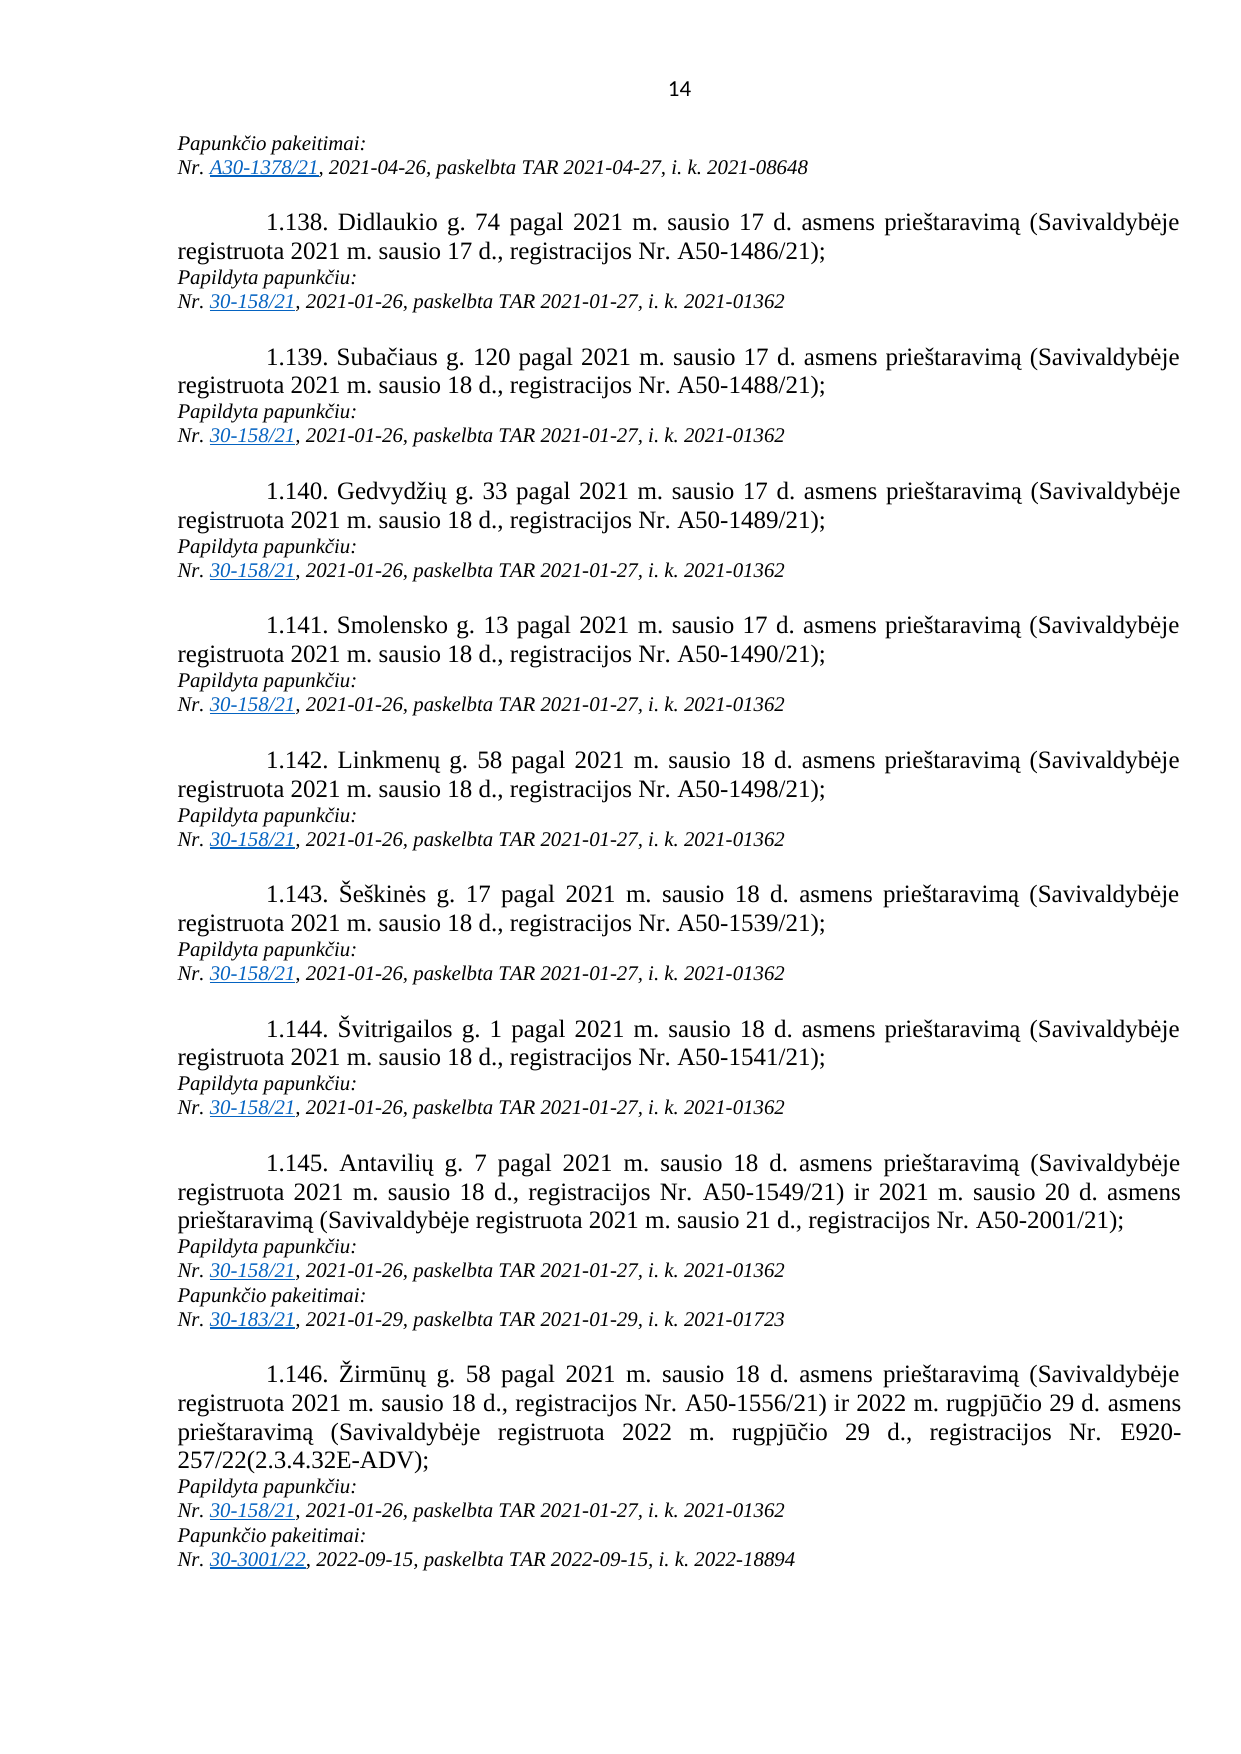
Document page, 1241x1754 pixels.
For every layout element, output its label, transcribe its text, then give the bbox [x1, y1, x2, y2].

text Nr. 30-158/21, 2021-01-26, paskelbta TAR 2021-01-27, i. k. 2021-01362 [177, 961, 1181, 985]
text Nr. 30-158/21, 2021-01-26, paskelbta TAR 2021-01-27, i. k. 2021-01362 [177, 289, 1181, 313]
text Papildyta papunkčiu: [177, 1071, 1181, 1095]
text 1.144. Švitrigailos g. 1 pagal 2021 m. sausio 18 d. asmens prieštaravimą (Savivaldybėje registruota 2021 m. sausio 18 d., registracijos Nr. A50-1541/21); [177, 1014, 1181, 1071]
text 1.142. Linkmenų g. 58 pagal 2021 m. sausio 18 d. asmens prieštaravimą (Savivaldybėje registruota 2021 m. sausio 18 d., registracijos Nr. A50-1498/21); [177, 745, 1181, 802]
text Nr. 30-158/21, 2021-01-26, paskelbta TAR 2021-01-27, i. k. 2021-01362 [177, 1498, 1181, 1522]
text 1.138. Didlaukio g. 74 pagal 2021 m. sausio 17 d. asmens prieštaravimą (Savivaldybėje registruota 2021 m. sausio 17 d., registracijos Nr. A50-1486/21); [177, 207, 1181, 265]
text 1.146. Žirmūnų g. 58 pagal 2021 m. sausio 18 d. asmens prieštaravimą (Savivaldybėje registruota 2021 m. sausio 18 d., registracijos Nr. A50-1556/21) ir 2022 m. rugpjūčio 29 d. asmens prieštaravimą (Savivaldybėje registruota 2022 m. rugpjūčio 29 d., registracijos Nr. E920-257/22(2.3.4.32E-ADV); [177, 1359, 1181, 1474]
text 1.140. Gedvydžių g. 33 pagal 2021 m. sausio 17 d. asmens prieštaravimą (Savivaldybėje registruota 2021 m. sausio 18 d., registracijos Nr. A50-1489/21); [177, 476, 1181, 534]
text Papildyta papunkčiu: [177, 937, 1181, 961]
text Papildyta papunkčiu: [177, 399, 1181, 423]
text Papildyta papunkčiu: [177, 534, 1181, 558]
text 1.141. Smolensko g. 13 pagal 2021 m. sausio 17 d. asmens prieštaravimą (Savivaldybėje registruota 2021 m. sausio 18 d., registracijos Nr. A50-1490/21); [177, 611, 1181, 668]
text Nr. 30-183/21, 2021-01-29, paskelbta TAR 2021-01-29, i. k. 2021-01723 [177, 1307, 1181, 1331]
text Papunkčio pakeitimai: [177, 131, 1181, 155]
text Nr. 30-158/21, 2021-01-26, paskelbta TAR 2021-01-27, i. k. 2021-01362 [177, 558, 1181, 582]
text Papildyta papunkčiu: [177, 1474, 1181, 1498]
text 1.145. Antavilių g. 7 pagal 2021 m. sausio 18 d. asmens prieštaravimą (Savivaldybėje registruota 2021 m. sausio 18 d., registracijos Nr. A50-1549/21) ir 2021 m. sausio 20 d. asmens prieštaravimą (Savivaldybėje registruota 2021 m. sausio 21 d., registracijos Nr. A50-2001/21); [177, 1148, 1181, 1234]
text Nr. A30-1378/21, 2021-04-26, paskelbta TAR 2021-04-27, i. k. 2021-08648 [177, 155, 1181, 179]
text Nr. 30-158/21, 2021-01-26, paskelbta TAR 2021-01-27, i. k. 2021-01362 [177, 1258, 1181, 1282]
text Papildyta papunkčiu: [177, 265, 1181, 289]
text 1.143. Šeškinės g. 17 pagal 2021 m. sausio 18 d. asmens prieštaravimą (Savivaldybėje registruota 2021 m. sausio 18 d., registracijos Nr. A50-1539/21); [177, 879, 1181, 937]
text Nr. 30-158/21, 2021-01-26, paskelbta TAR 2021-01-27, i. k. 2021-01362 [177, 692, 1181, 716]
text Nr. 30-158/21, 2021-01-26, paskelbta TAR 2021-01-27, i. k. 2021-01362 [177, 1095, 1181, 1119]
text Papildyta papunkčiu: [177, 802, 1181, 827]
text 1.139. Subačiaus g. 120 pagal 2021 m. sausio 17 d. asmens prieštaravimą (Savivaldybėje registruota 2021 m. sausio 18 d., registracijos Nr. A50-1488/21); [177, 342, 1181, 399]
text Nr. 30-158/21, 2021-01-26, paskelbta TAR 2021-01-27, i. k. 2021-01362 [177, 423, 1181, 447]
text Papildyta papunkčiu: [177, 1234, 1181, 1258]
text Nr. 30-158/21, 2021-01-26, paskelbta TAR 2021-01-27, i. k. 2021-01362 [177, 827, 1181, 851]
text Papildyta papunkčiu: [177, 668, 1181, 692]
text Papunkčio pakeitimai: [177, 1282, 1181, 1307]
text Nr. 30-3001/22, 2022-09-15, paskelbta TAR 2022-09-15, i. k. 2022-18894 [177, 1547, 1181, 1571]
text Papunkčio pakeitimai: [177, 1522, 1181, 1547]
